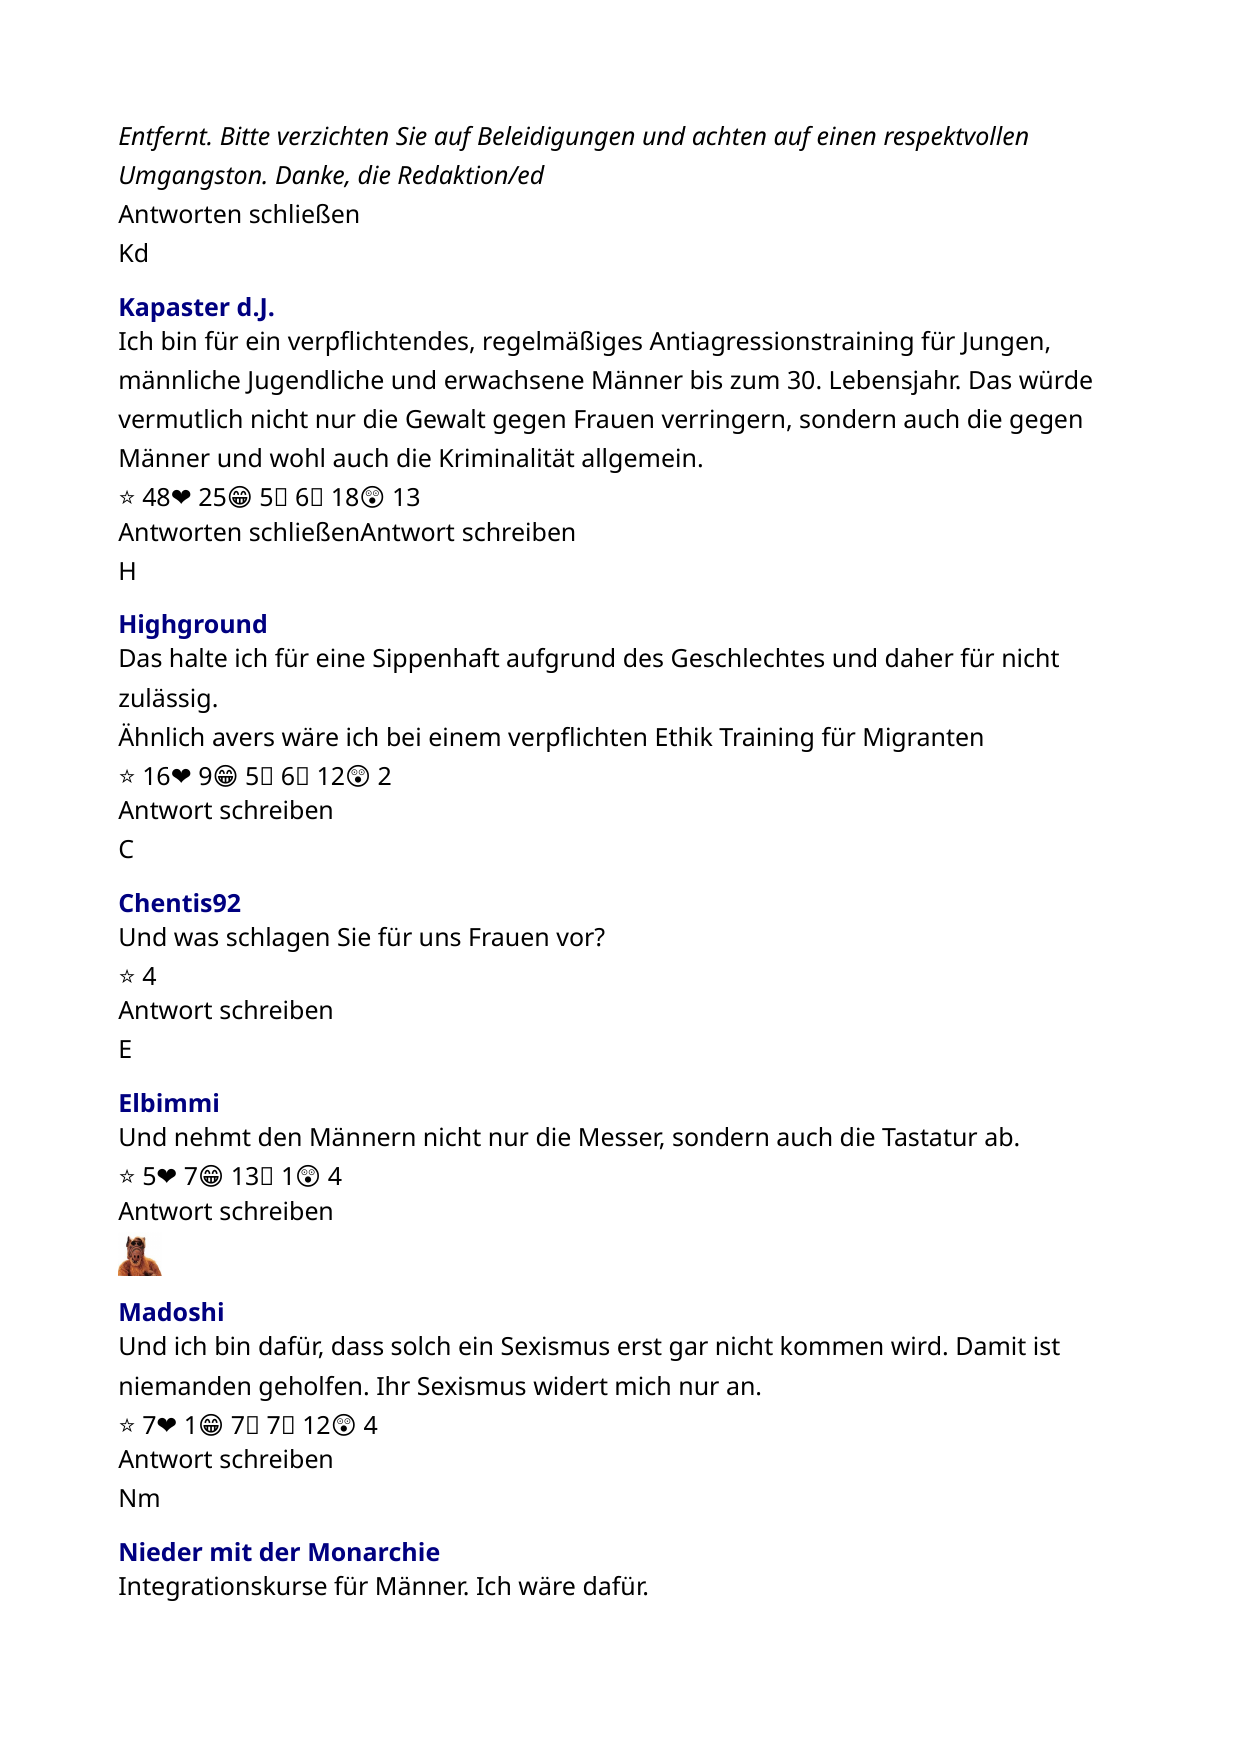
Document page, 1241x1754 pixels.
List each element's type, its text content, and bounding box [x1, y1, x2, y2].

subtitle Madoshi [118, 1295, 1122, 1329]
text Antwort schreiben [118, 1441, 1122, 1475]
text Kd [118, 236, 1122, 270]
text Und ich bin dafür, dass solch ein Sexismus erst gar nicht kommen wird. Damit ist niemanden geholfen. Ihr Sexismus widert mich nur an. [118, 1329, 1122, 1402]
text E [118, 1032, 1122, 1066]
text Antwort schreiben [118, 793, 1122, 827]
text Antworten schließenAntwort schreiben [118, 514, 1122, 548]
text ⭐️ 16❤️ 9😁 5🙁 6🤨 12😲 2 [118, 759, 1122, 793]
text Antwort schreiben [118, 993, 1122, 1027]
picture [118, 1232, 162, 1276]
text ⭐️ 48❤️ 25😁 5🙁 6🤨 18😲 13 [118, 480, 1122, 514]
text Antworten schließen [118, 196, 1122, 231]
text Integrationskurse für Männer. Ich wäre dafür. [118, 1568, 1122, 1602]
subtitle Nieder mit der Monarchie [118, 1534, 1122, 1568]
text Ich bin für ein verpflichtendes, regelmäßiges Antiagressionstraining für Jungen, männliche Jugendliche und erwachsene Männer bis zum 30. Lebensjahr. Das würde vermutlich nicht nur die Gewalt gegen Frauen verringern, sondern auch die gegen Männer und wohl auch die Kriminalität allgemein. [118, 323, 1122, 475]
text Das halte ich für eine Sippenhaft aufgrund des Geschlechtes und daher für nicht zulässig. [118, 641, 1122, 714]
subtitle Elbimmi [118, 1086, 1122, 1120]
text ⭐️ 7❤️ 1😁 7🙁 7🤨 12😲 4 [118, 1407, 1122, 1441]
subtitle Kapaster d.J. [118, 289, 1122, 323]
text Und was schlagen Sie für uns Frauen vor? [118, 920, 1122, 954]
text ⭐️ 4 [118, 959, 1122, 993]
text Und nehmt den Männern nicht nur die Messer, sondern auch die Tastatur ab. [118, 1120, 1122, 1154]
text Entfernt. Bitte verzichten Sie auf Beleidigungen und achten auf einen respektvollen Umgangston. Danke, die Redaktion/ed [118, 118, 1122, 191]
text C [118, 832, 1122, 866]
text ⭐️ 5❤️ 7😁 13🤨 1😲 4 [118, 1159, 1122, 1193]
text Nm [118, 1481, 1122, 1514]
subtitle Chentis92 [118, 886, 1122, 920]
text H [118, 553, 1122, 587]
text Antwort schreiben [118, 1193, 1122, 1227]
text Ähnlich avers wäre ich bei einem verpflichten Ethik Training für Migranten [118, 719, 1122, 753]
subtitle Highground [118, 607, 1122, 641]
